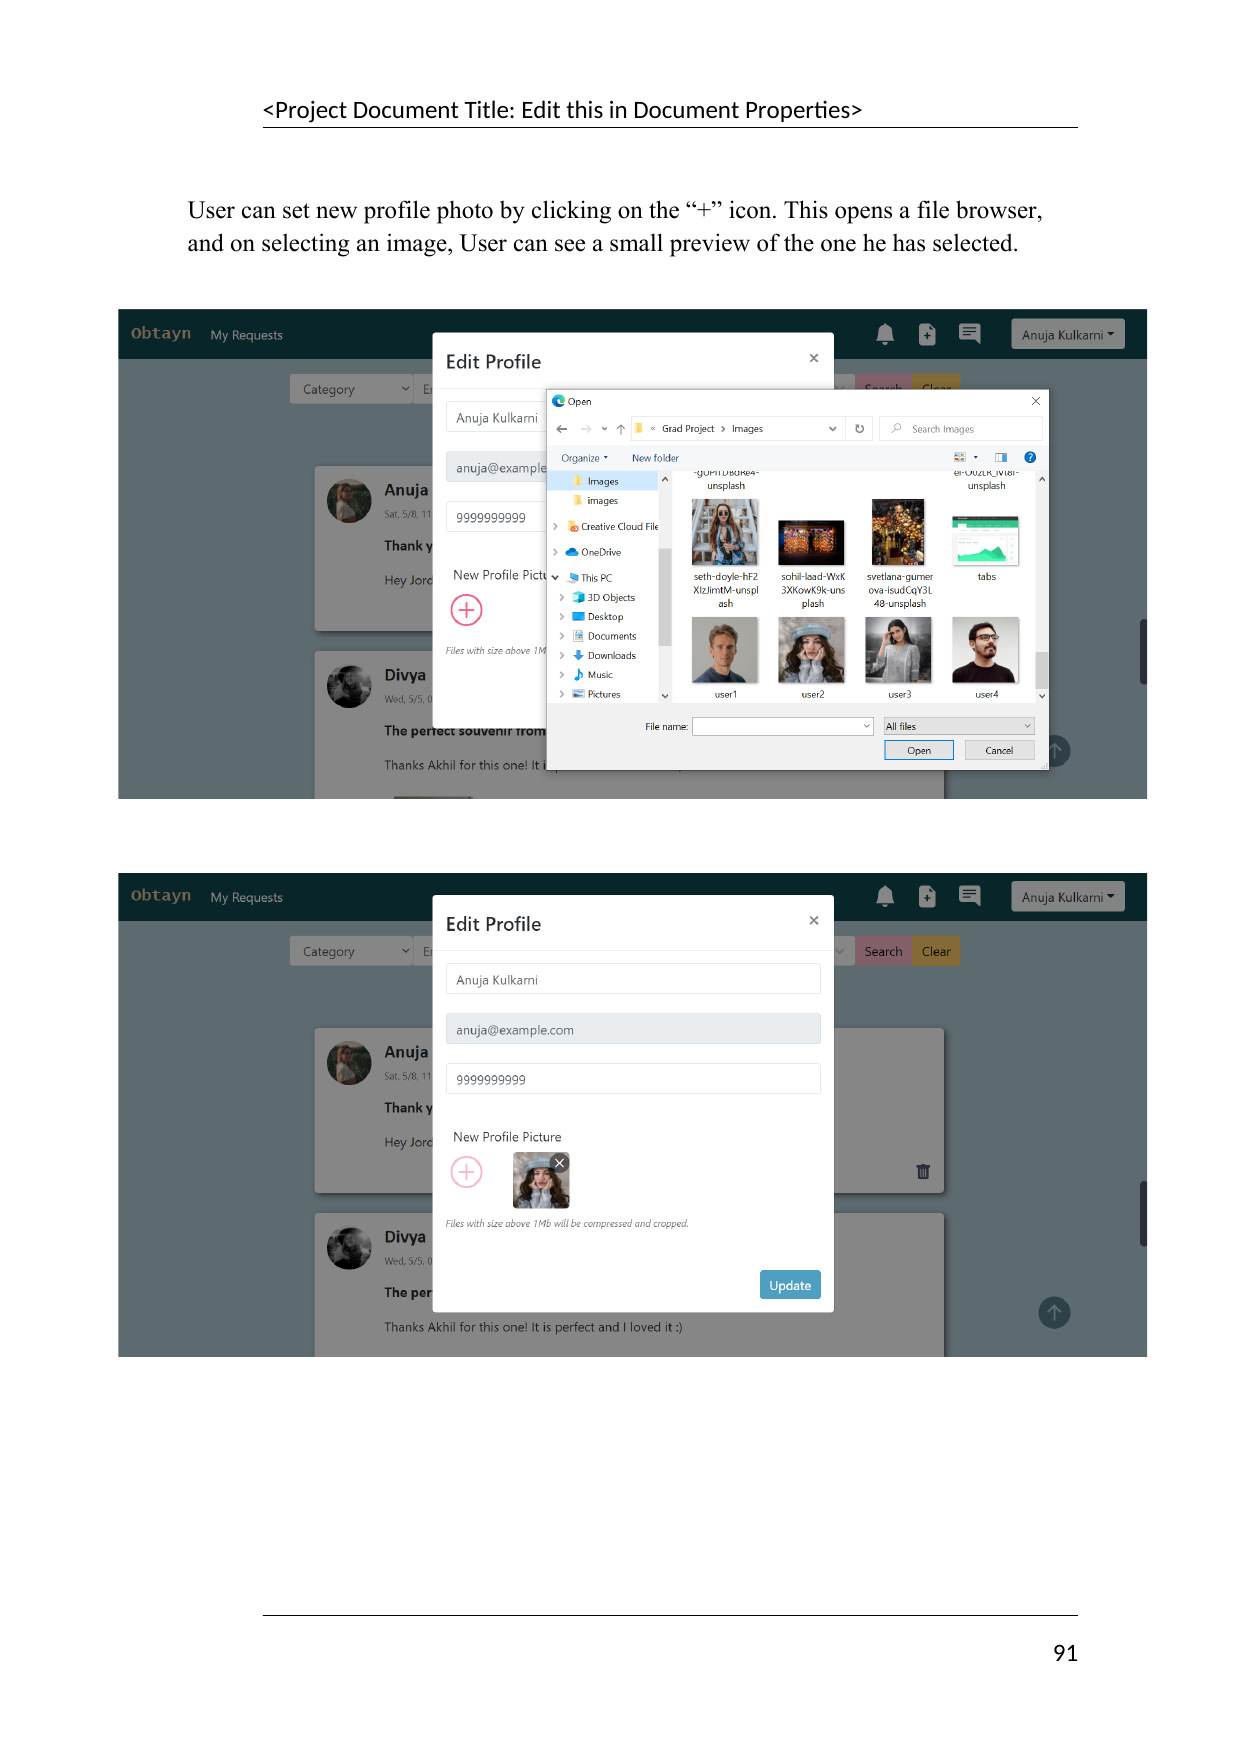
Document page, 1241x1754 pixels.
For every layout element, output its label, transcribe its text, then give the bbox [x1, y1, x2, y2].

picture [118, 873, 1148, 1357]
text User can set new profile photo by clicking on the “+” icon. This opens a file browser, and on selecting an image, User can see a small preview of the one he has selected. [187, 195, 1078, 257]
picture [118, 309, 1148, 799]
